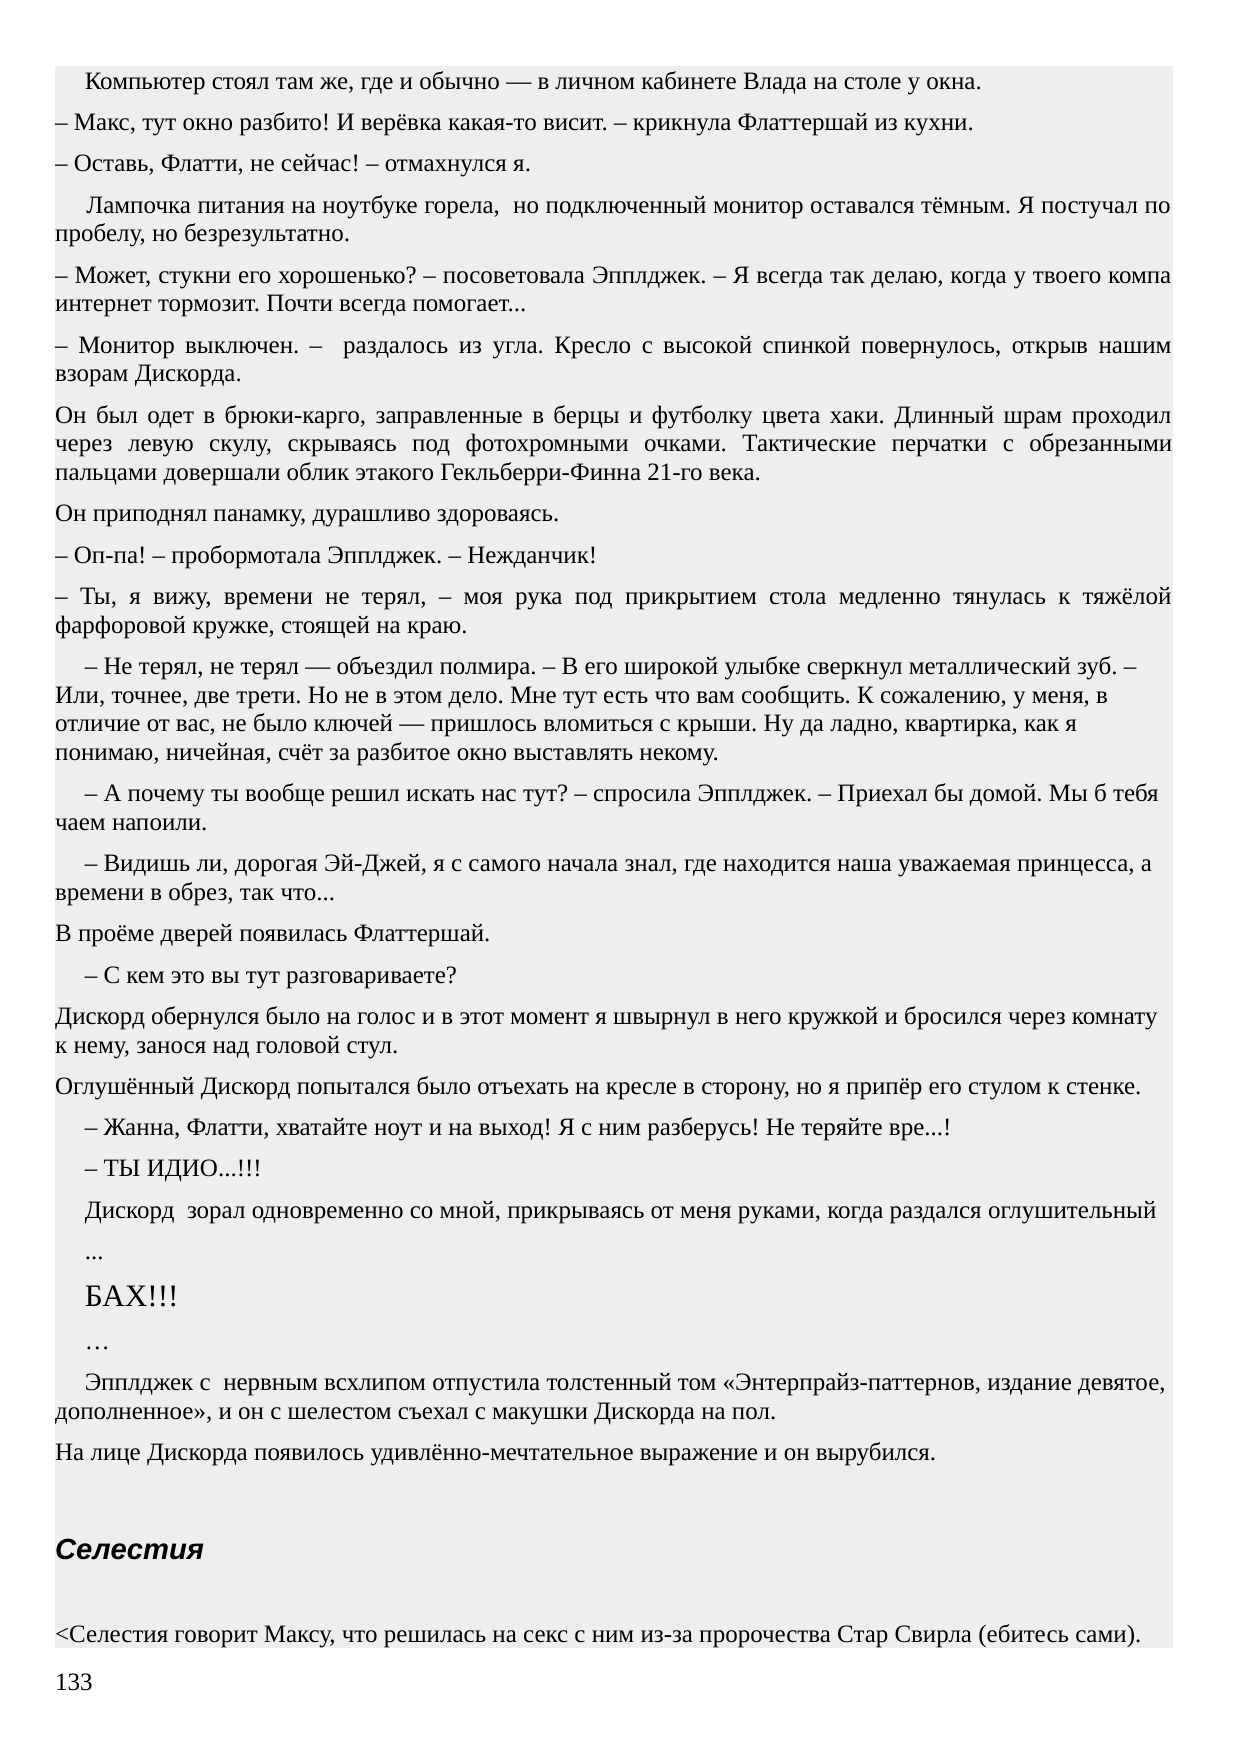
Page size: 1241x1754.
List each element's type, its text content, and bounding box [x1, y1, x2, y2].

text – Макс, тут окно разбито! И верёвка какая-то висит. – крикнула Флаттершай из кухни. [55, 107, 1173, 136]
text – Не терял, не терял — объездил полмира. – В его широкой улыбке сверкнул металлический зуб. – Или, точнее, две трети. Но не в этом дело. Мне тут есть что вам сообщить. К сожалению, у меня, в отличие от вас, не было ключей — пришлось вломиться с крыши. Ну да ладно, квартирка, как я понимаю, ничейная, счёт за разбитое окно выставлять некому. [55, 651, 1173, 766]
text В проёме дверей появилась Флаттершай. [55, 918, 1173, 947]
text Он приподнял панамку, дурашливо здороваясь. [55, 498, 1173, 527]
text … [55, 1326, 1173, 1354]
text – Оставь, Флатти, не сейчас! – отмахнулся я. [55, 148, 1173, 177]
text – С кем это вы тут разговариваете? [55, 960, 1173, 988]
text – Монитор выключен. – раздалось из угла. Кресло с высокой спинкой повернулось, открыв нашим взорам Дискорда. [55, 330, 1173, 387]
text – Жанна, Флатти, хватайте ноут и на выход! Я с ним разберусь! Не теряйте вре...! [55, 1112, 1173, 1141]
text – Может, стукни его хорошенько? – посоветовала Эпплджек. – Я всегда так делаю, когда у твоего компа интернет тормозит. Почти всегда помогает... [55, 260, 1173, 317]
text ... [55, 1236, 1173, 1265]
text Дискорд зорал одновременно со мной, прикрываясь от меня руками, когда раздался оглушительный [55, 1195, 1173, 1223]
text На лице Дискорда появилось удивлённо-мечтательное выражение и он вырубился. [55, 1437, 1173, 1466]
text Лампочка питания на ноутбуке горела, но подключенный монитор оставался тёмным. Я постучал по пробелу, но безрезультатно. [55, 190, 1173, 247]
text – А почему ты вообще решил искать нас тут? – спросила Эпплджек. – Приехал бы домой. Мы б тебя чаем напоили. [55, 778, 1173, 836]
text Эпплджек с нервным всхлипом отпустила толстенный том «Энтерпрайз-паттернов, издание девятое, дополненное», и он с шелестом съехал с макушки Дискорда на пол. [55, 1367, 1173, 1424]
text – ТЫ ИДИО...!!! [55, 1153, 1173, 1182]
text Он был одет в брюки-карго, заправленные в берцы и футболку цвета хаки. Длинный шрам проходил через левую скулу, скрываясь под фотохромными очками. Тактические перчатки с обрезанными пальцами довершали облик этакого Гекльберри-Финна 21-го века. [55, 400, 1173, 486]
text Оглушённый Дискорд попытался было отъехать на кресле в сторону, но я припёр его стулом к стенке. [55, 1071, 1173, 1100]
list Дискорд обернулся было на голос и в этот момент я швырнул в него кружкой и бросился через комнату к нему, занося над головой стул. [55, 1001, 1173, 1058]
text – Оп-па! – пробормотала Эпплджек. – Нежданчик! [55, 540, 1173, 568]
subtitle Селестия [55, 1532, 1173, 1566]
text – Ты, я вижу, времени не терял, – моя рука под прикрытием стола медленно тянулась к тяжёлой фарфоровой кружке, стоящей на краю. [55, 581, 1173, 638]
text Компьютер стоял там же, где и обычно — в личном кабинете Влада на столе у окна. [55, 66, 1173, 95]
text – Видишь ли, дорогая Эй-Джей, я с самого начала знал, где находится наша уважаемая принцесса, а времени в обрез, так что... [55, 848, 1173, 906]
text <Селестия говорит Максу, что решилась на секс с ним из-за пророчества Стар Свирла (ебитесь сами). [55, 1619, 1173, 1648]
text БАХ!!! [55, 1277, 1173, 1313]
